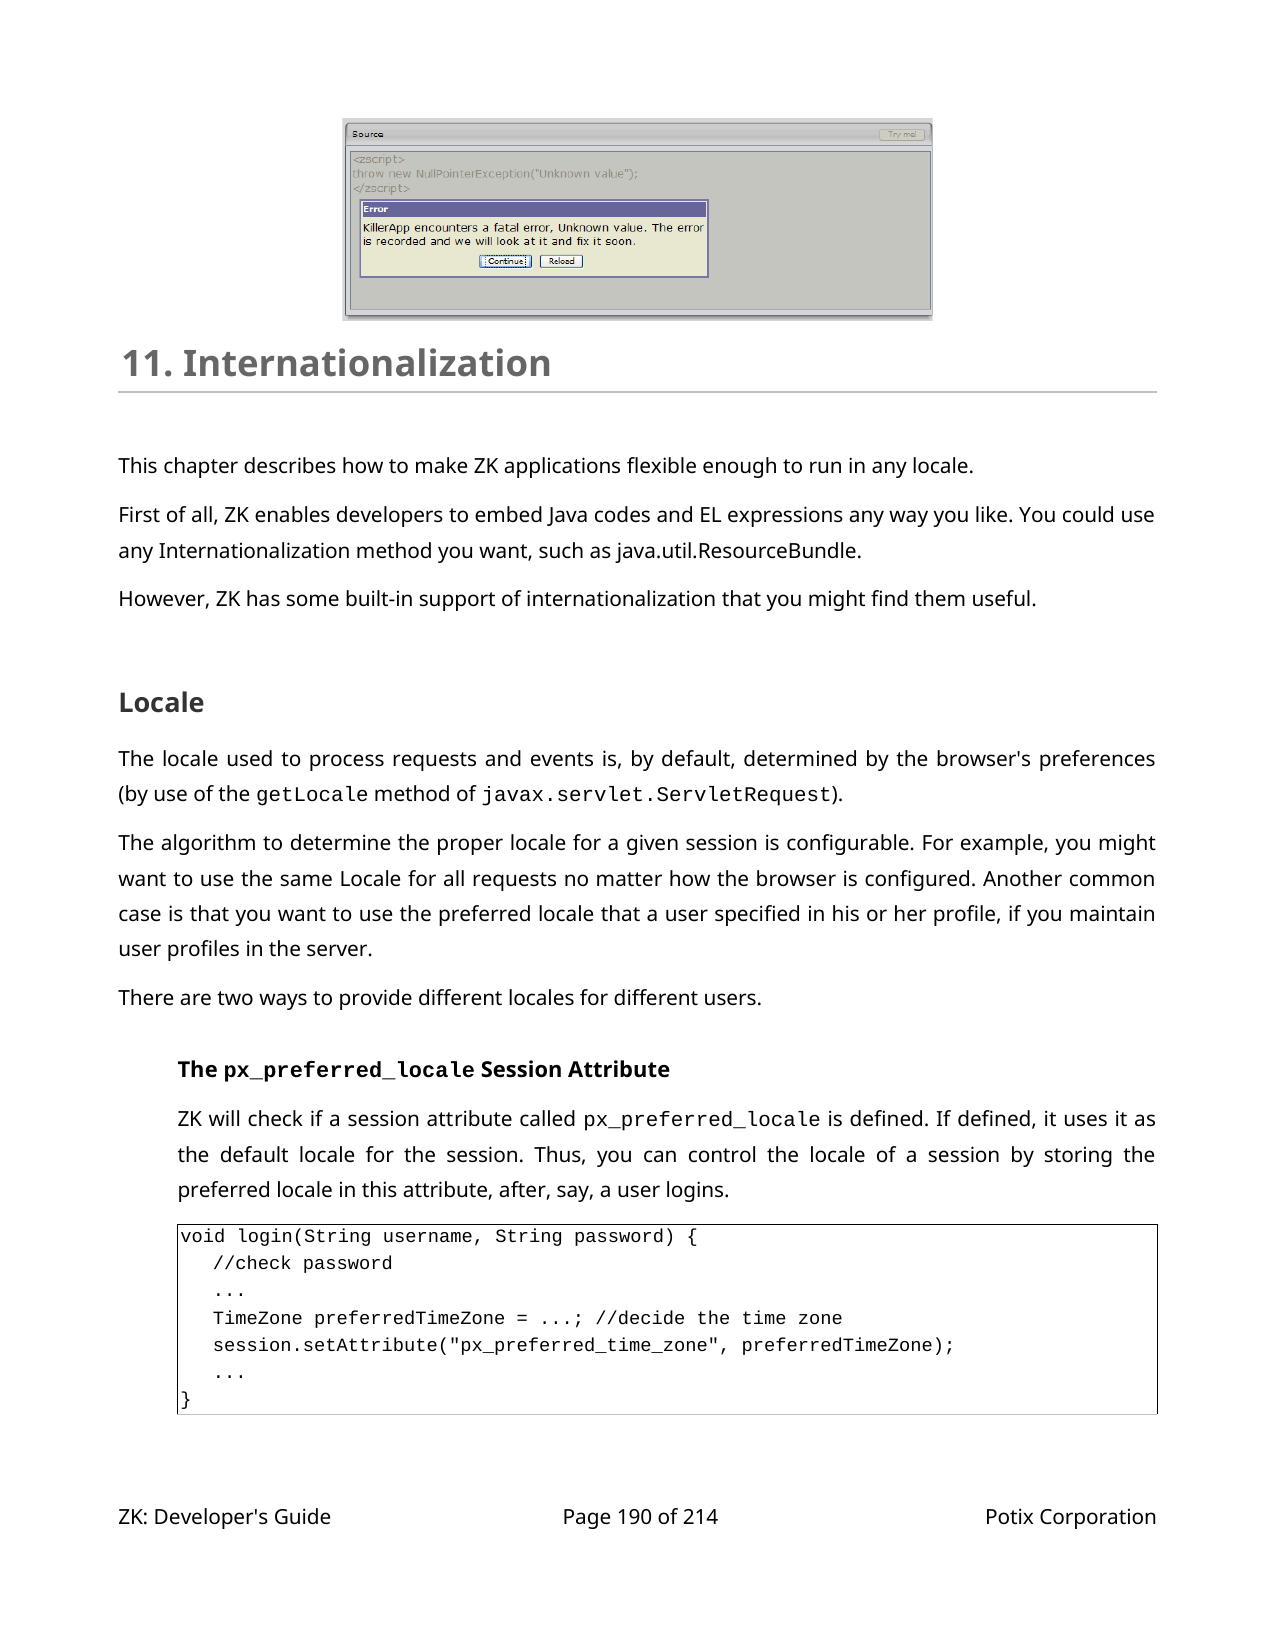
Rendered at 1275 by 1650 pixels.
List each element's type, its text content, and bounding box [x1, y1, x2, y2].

text The algorithm to determine the proper locale for a given session is configurable. For example, you might want to use the same Locale for all requests no matter how the browser is configured. Another common case is that you want to use the preferred locale that a user specified in his or her profile, if you maintain user profiles in the server. [118, 828, 1157, 962]
text ZK will check if a session attribute called px_preferred_locale is defined. If defined, it uses it as the default locale for the session. Thus, you can control the locale of a session by storing the preferred locale in this attribute, after, say, a user logins. [177, 1104, 1157, 1203]
text TimeZone preferredTimeZone = ...; //decide the time zone [178, 1306, 1157, 1330]
text However, ZK has some built-in support of internationalization that you might find them useful. [118, 584, 1157, 613]
text The locale used to process requests and events is, by default, determined by the browser's preferences (by use of the getLocale method of javax.servlet.ServletRequest). [118, 744, 1157, 808]
text //check password [178, 1251, 1157, 1275]
text First of all, ZK enables developers to embed Java codes and EL expressions any way you like. You could use any Internationalization method you want, such as java.util.ResourceBundle. [118, 501, 1157, 564]
picture [342, 118, 933, 321]
text There are two ways to provide different locales for different users. [118, 983, 1157, 1011]
subtitle The px_preferred_locale Session Attribute [177, 1054, 1157, 1084]
text session.setAttribute("px_preferred_time_zone", preferredTimeZone); [178, 1333, 1157, 1357]
text This chapter describes how to make ZK applications flexible enough to run in any locale. [118, 452, 1157, 480]
text } [178, 1387, 1157, 1414]
subtitle 11. Internationalization [118, 340, 1157, 391]
text void login(String username, String password) { [178, 1225, 1157, 1248]
text ... [178, 1360, 1157, 1384]
subtitle Locale [118, 684, 1157, 720]
text ... [178, 1278, 1157, 1303]
